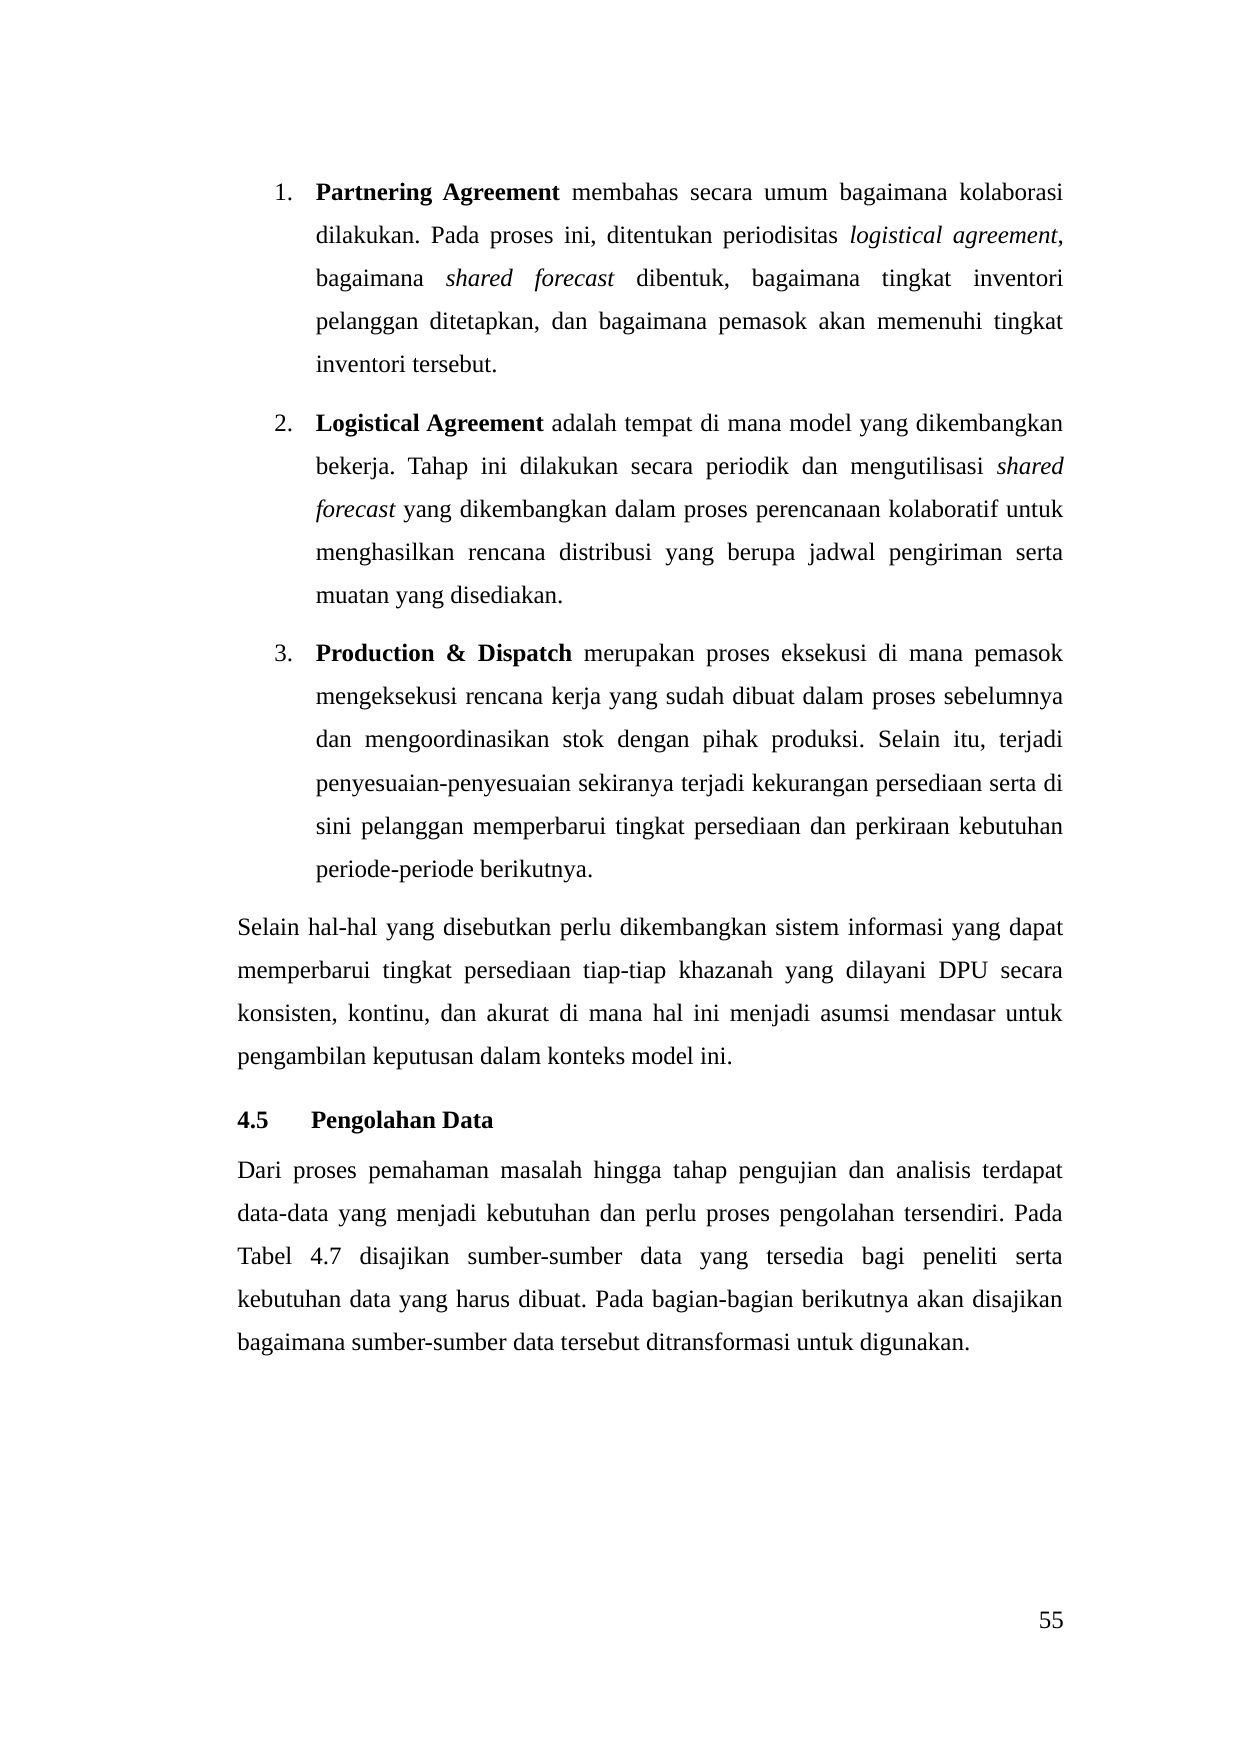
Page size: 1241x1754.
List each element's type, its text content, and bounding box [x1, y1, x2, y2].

text Selain hal-hal yang disebutkan perlu dikembangkan sistem informasi yang dapat memperbarui tingkat persediaan tiap-tiap khazanah yang dilayani DPU secara konsisten, kontinu, dan akurat di mana hal ini menjadi asumsi mendasar untuk pengambilan keputusan dalam konteks model ini. [237, 912, 1063, 1070]
list Production & Dispatch merupakan proses eksekusi di mana pemasok mengeksekusi rencana kerja yang sudah dibuat dalam proses sebelumnya dan mengoordinasikan stok dengan pihak produksi. Selain itu, terjadi penyesuaian-penyesuaian sekiranya terjadi kekurangan persediaan serta di sini pelanggan memperbarui tingkat persediaan dan perkiraan kebutuhan periode-periode berikutnya. [274, 638, 1063, 883]
list Logistical Agreement adalah tempat di mana model yang dikembangkan bekerja. Tahap ini dilakukan secara periodik dan mengutilisasi shared forecast yang dikembangkan dalam proses perencanaan kolaboratif untuk menghasilkan rencana distribusi yang berupa jadwal pengiriman serta muatan yang disediakan. [274, 408, 1063, 609]
subtitle Pengolahan Data [237, 1106, 1063, 1134]
list Partnering Agreement membahas secara umum bagaimana kolaborasi dilakukan. Pada proses ini, ditentukan periodisitas logistical agreement, bagaimana shared forecast dibentuk, bagaimana tingkat inventori pelanggan ditetapkan, dan bagaimana pemasok akan memenuhi tingkat inventori tersebut. [274, 177, 1063, 378]
text Dari proses pemahaman masalah hingga tahap pengujian dan analisis terdapat data-data yang menjadi kebutuhan dan perlu proses pengolahan tersendiri. Pada Tabel 4.7 disajikan sumber-sumber data yang tersedia bagi peneliti serta kebutuhan data yang harus dibuat. Pada bagian-bagian berikutnya akan disajikan bagaimana sumber-sumber data tersebut ditransformasi untuk digunakan. [237, 1155, 1063, 1356]
